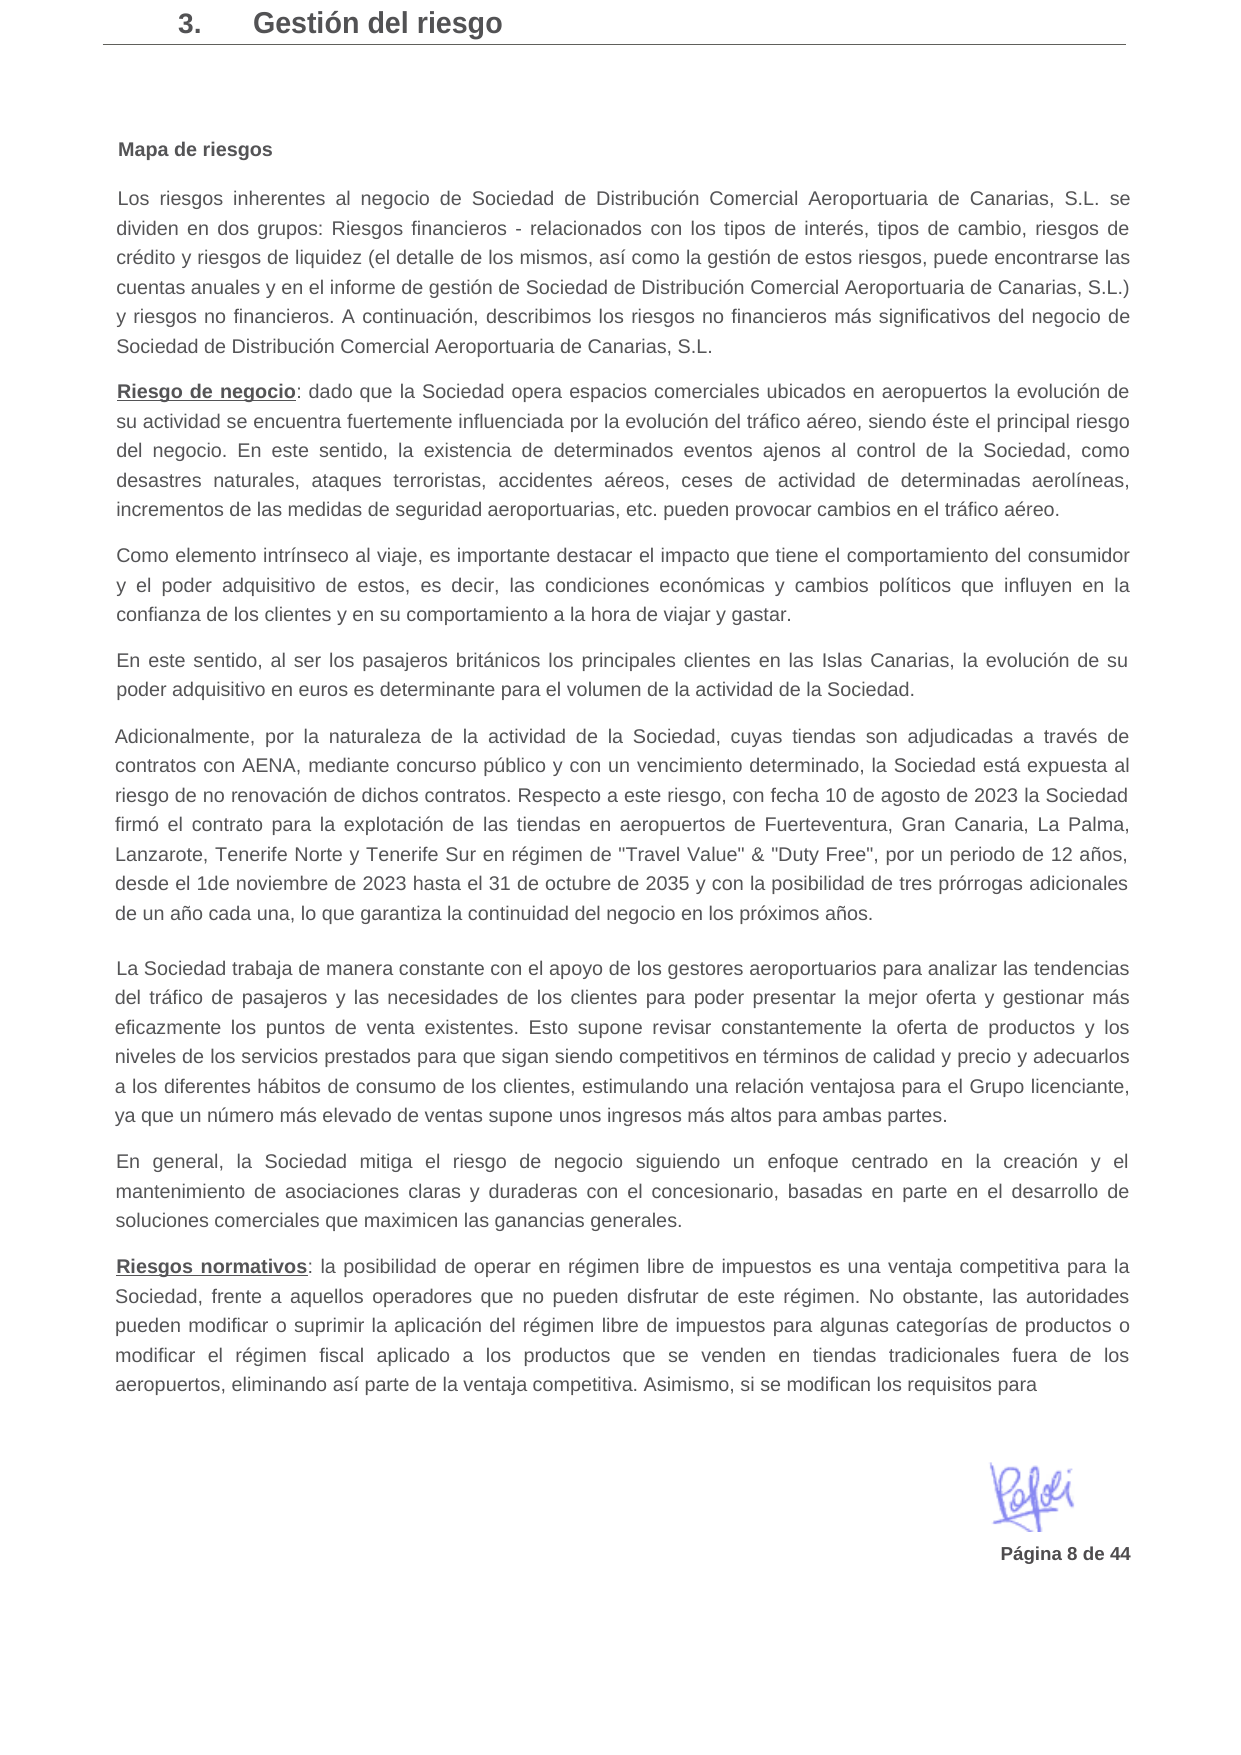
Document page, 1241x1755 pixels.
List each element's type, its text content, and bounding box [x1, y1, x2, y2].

text Mapa de riesgos [118, 138, 1149, 161]
subtitle Página 8 de 44 [102, 1543, 1131, 1565]
text Como elemento intrínseco al viaje, es importante destacar el impacto que tiene el comportamiento del consumidor y el poder adquisitivo de estos, es decir, las condiciones económicas y cambios políticos que influyen en la confianza de los clientes y en su comportamiento a la hora de viajar y gastar. [116, 544, 1132, 626]
text Los riesgos inherentes al negocio de Sociedad de Distribución Comercial Aeroportuaria de Canarias, S.L. se dividen en dos grupos: Riesgos financieros - relacionados con los tipos de interés, tipos de cambio, riesgos de crédito y riesgos de liquidez (el detalle de los mismos, así como la gestión de estos riesgos, puede encontrarse las cuentas anuales y en el informe de gestión de Sociedad de Distribución Comercial Aeroportuaria de Canarias, S.L.) y riesgos no financieros. A continuación, describimos los riesgos no financieros más significativos del negocio de Sociedad de Distribución Comercial Aeroportuaria de Canarias, S.L. [116, 187, 1132, 357]
text En general, la Sociedad mitiga el riesgo de negocio siguiendo un enfoque centrado en la creación y el mantenimiento de asociaciones claras y duraderas con el concesionario, basadas en parte en el desarrollo de soluciones comerciales que maximicen las ganancias generales. [115, 1150, 1131, 1232]
text Adicionalmente, por la naturaleza de la actividad de la Sociedad, cuyas tiendas son adjudicadas a través de contratos con AENA, mediante concurso público y con un vencimiento determinado, la Sociedad está expuesta al riesgo de no renovación de dichos contratos. Respecto a este riesgo, con fecha 10 de agosto de 2023 la Sociedad firmó el contrato para la explotación de las tiendas en aeropuertos de Fuerteventura, Gran Canaria, La Palma, Lanzarote, Tenerife Norte y Tenerife Sur en régimen de "Travel Value" & "Duty Free", por un periodo de 12 años, desde el 1de noviembre de 2023 hasta el 31 de octubre de 2035 y con la posibilidad de tres prórrogas adicionales de un año cada una, lo que garantiza la continuidad del negocio en los próximos años. [114, 724, 1131, 924]
list Gestión del riesgo [178, 5, 1149, 39]
text Riesgos normativos: la posibilidad de operar en régimen libre de impuestos es una ventaja competitiva para la Sociedad, frente a aquellos operadores que no pueden disfrutar de este régimen. No obstante, las autoridades pueden modificar o suprimir la aplicación del régimen libre de impuestos para algunas categorías de productos o modificar el régimen fiscal aplicado a los productos que se venden en tiendas tradicionales fuera de los aeropuertos, eliminando así parte de la ventaja competitiva. Asimismo, si se modifican los requisitos para [115, 1255, 1131, 1396]
text La Sociedad trabaja de manera constante con el apoyo de los gestores aeroportuarios para analizar las tendencias del tráfico de pasajeros y las necesidades de los clientes para poder presentar la mejor oferta y gestionar más eficazmente los puntos de venta existentes. Esto supone revisar constantemente la oferta de productos y los niveles de los servicios prestados para que sigan siendo competitivos en términos de calidad y precio y adecuarlos a los diferentes hábitos de consumo de los clientes, estimulando una relación ventajosa para el Grupo licenciante, ya que un número más elevado de ventas supone unos ingresos más altos para ambas partes. [114, 957, 1131, 1127]
text En este sentido, al ser los pasajeros británicos los principales clientes en las Islas Canarias, la evolución de su poder adquisitivo en euros es determinante para el volumen de la actividad de la Sociedad. [116, 648, 1131, 701]
text Riesgo de negocio: dado que la Sociedad opera espacios comerciales ubicados en aeropuertos la evolución de su actividad se encuentra fuertemente influenciada por la evolución del tráfico aéreo, siendo éste el principal riesgo del negocio. En este sentido, la existencia de determinados eventos ajenos al control de la Sociedad, como desastres naturales, ataques terroristas, accidentes aéreos, ceses de actividad de determinadas aerolíneas, incrementos de las medidas de seguridad aeroportuarias, etc. pueden provocar cambios en el tráfico aéreo. [116, 380, 1131, 521]
